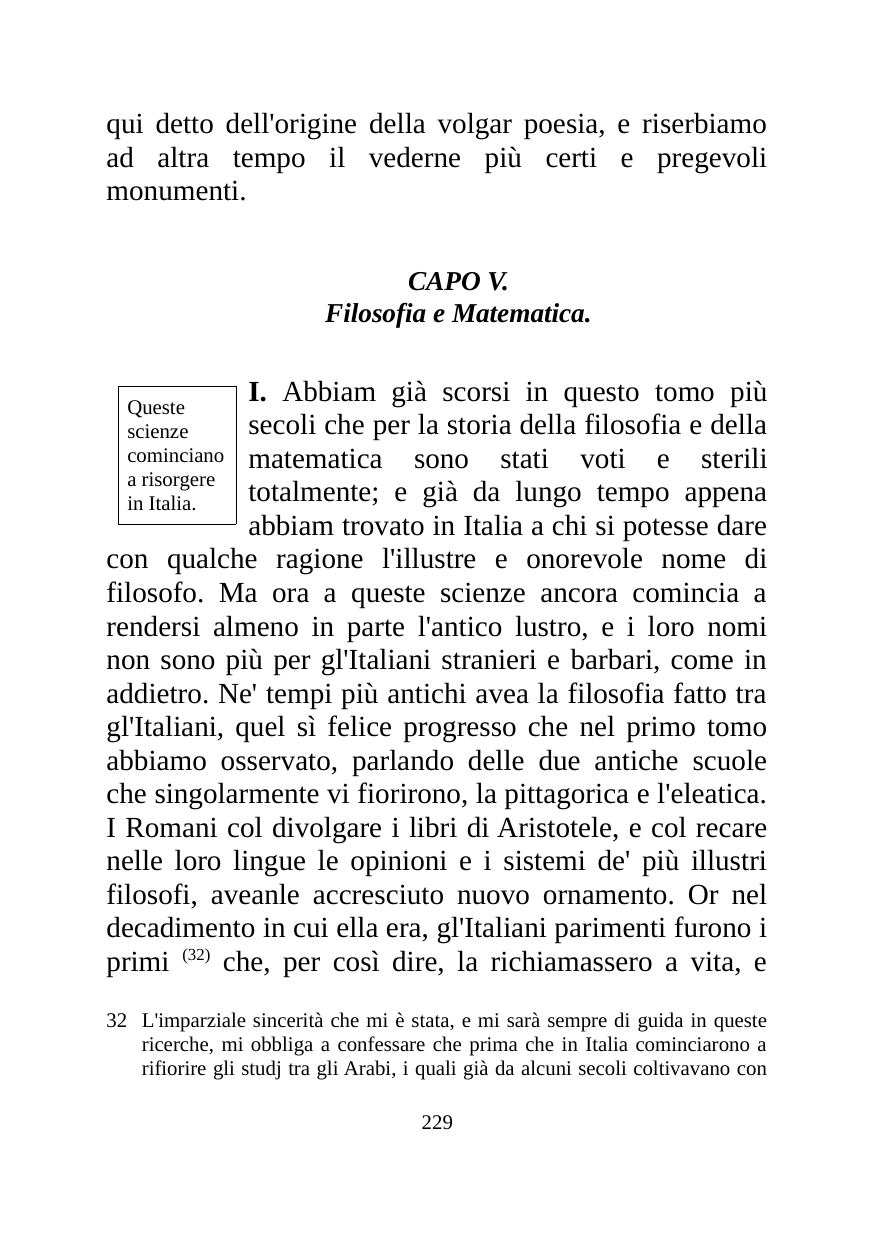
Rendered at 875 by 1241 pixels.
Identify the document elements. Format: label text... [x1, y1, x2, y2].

text L'imparziale sincerità che mi è stata, e mi sarà sempre di guida in queste ricerche, mi obbliga a confessare che prima che in Italia cominciarono a rifiorire gli studj tra gli Arabi, i quali già da alcuni secoli coltivavano con [106, 1008, 768, 1080]
subtitle CAPO V. Filosofia e Matematica. [151, 265, 768, 328]
text I. Abbiam già scorsi in questo tomo più secoli che per la storia della filosofia e della matematica sono stati voti e sterili totalmente; e già da lungo tempo appena abbiam trovato in Italia a chi si potesse dare con qualche ragione l'illustre e onorevole nome di filosofo. Ma ora a queste scienze ancora comincia a rendersi almeno in parte l'antico lustro, e i loro nomi non sono più per gl'Italiani stranieri e barbari, come in addietro. Ne' tempi più antichi avea la filosofia fatto tra gl'Italiani, quel sì felice progresso che nel primo tomo abbiamo osservato, parlando delle due antiche scuole che singolarmente vi fiorirono, la pittagorica e l'eleatica. I Romani col divolgare i libri di Aristotele, e col recare nelle loro lingue le opinioni e i sistemi de' più illustri filosofi, aveanle accresciuto nuovo ornamento. Or nel decadimento in cui ella era, gl'Italiani parimenti furono i primi () che, per così dire, la richiamassero a vita, e [106, 374, 768, 978]
text Queste scienze cominciano a risorgere in Italia. [127, 395, 227, 515]
text qui detto dell'origine della volgar poesia, e riserbiamo ad altra tempo il vederne più certi e pregevoli monumenti. [106, 106, 768, 207]
